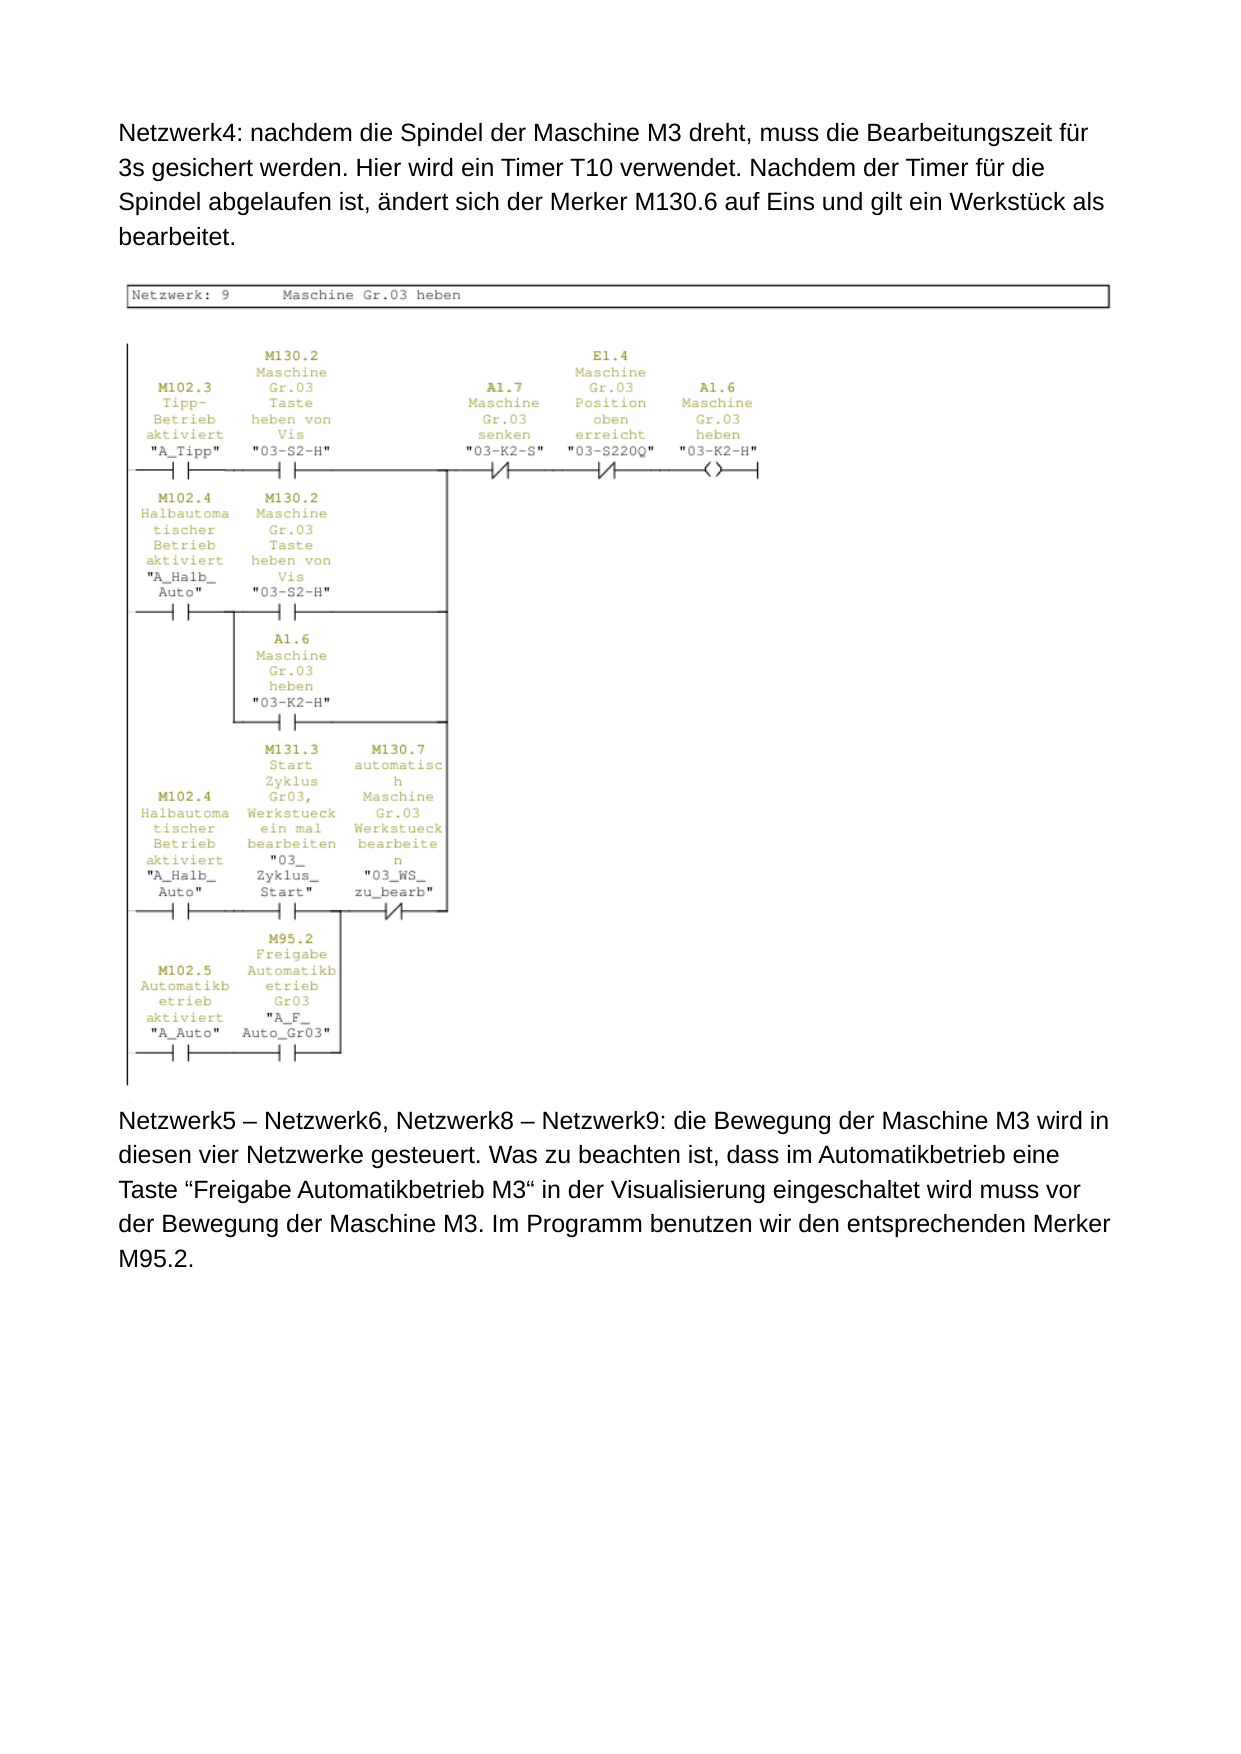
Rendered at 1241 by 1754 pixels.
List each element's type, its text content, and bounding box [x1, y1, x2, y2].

text Netzwerk4: nachdem die Spindel der Maschine M3 dreht, muss die Bearbeitungszeit für 3s gesichert werden. Hier wird ein Timer T10 verwendet. Nachdem der Timer für die Spindel abgelaufen ist, ändert sich der Merker M130.6 auf Eins und gilt ein Werkstück als bearbeitet. [118, 118, 1122, 250]
picture [118, 270, 1123, 1106]
text Netzwerk5 – Netzwerk6, Netzwerk8 – Netzwerk9: die Bewegung der Maschine M3 wird in diesen vier Netzwerke gesteuert. Was zu beachten ist, dass im Automatikbetrieb eine Taste “Freigabe Automatikbetrieb M3“ in der Visualisierung eingeschaltet wird muss vor der Bewegung der Maschine M3. Im Programm benutzen wir den entsprechenden Merker M95.2. [118, 1106, 1122, 1272]
